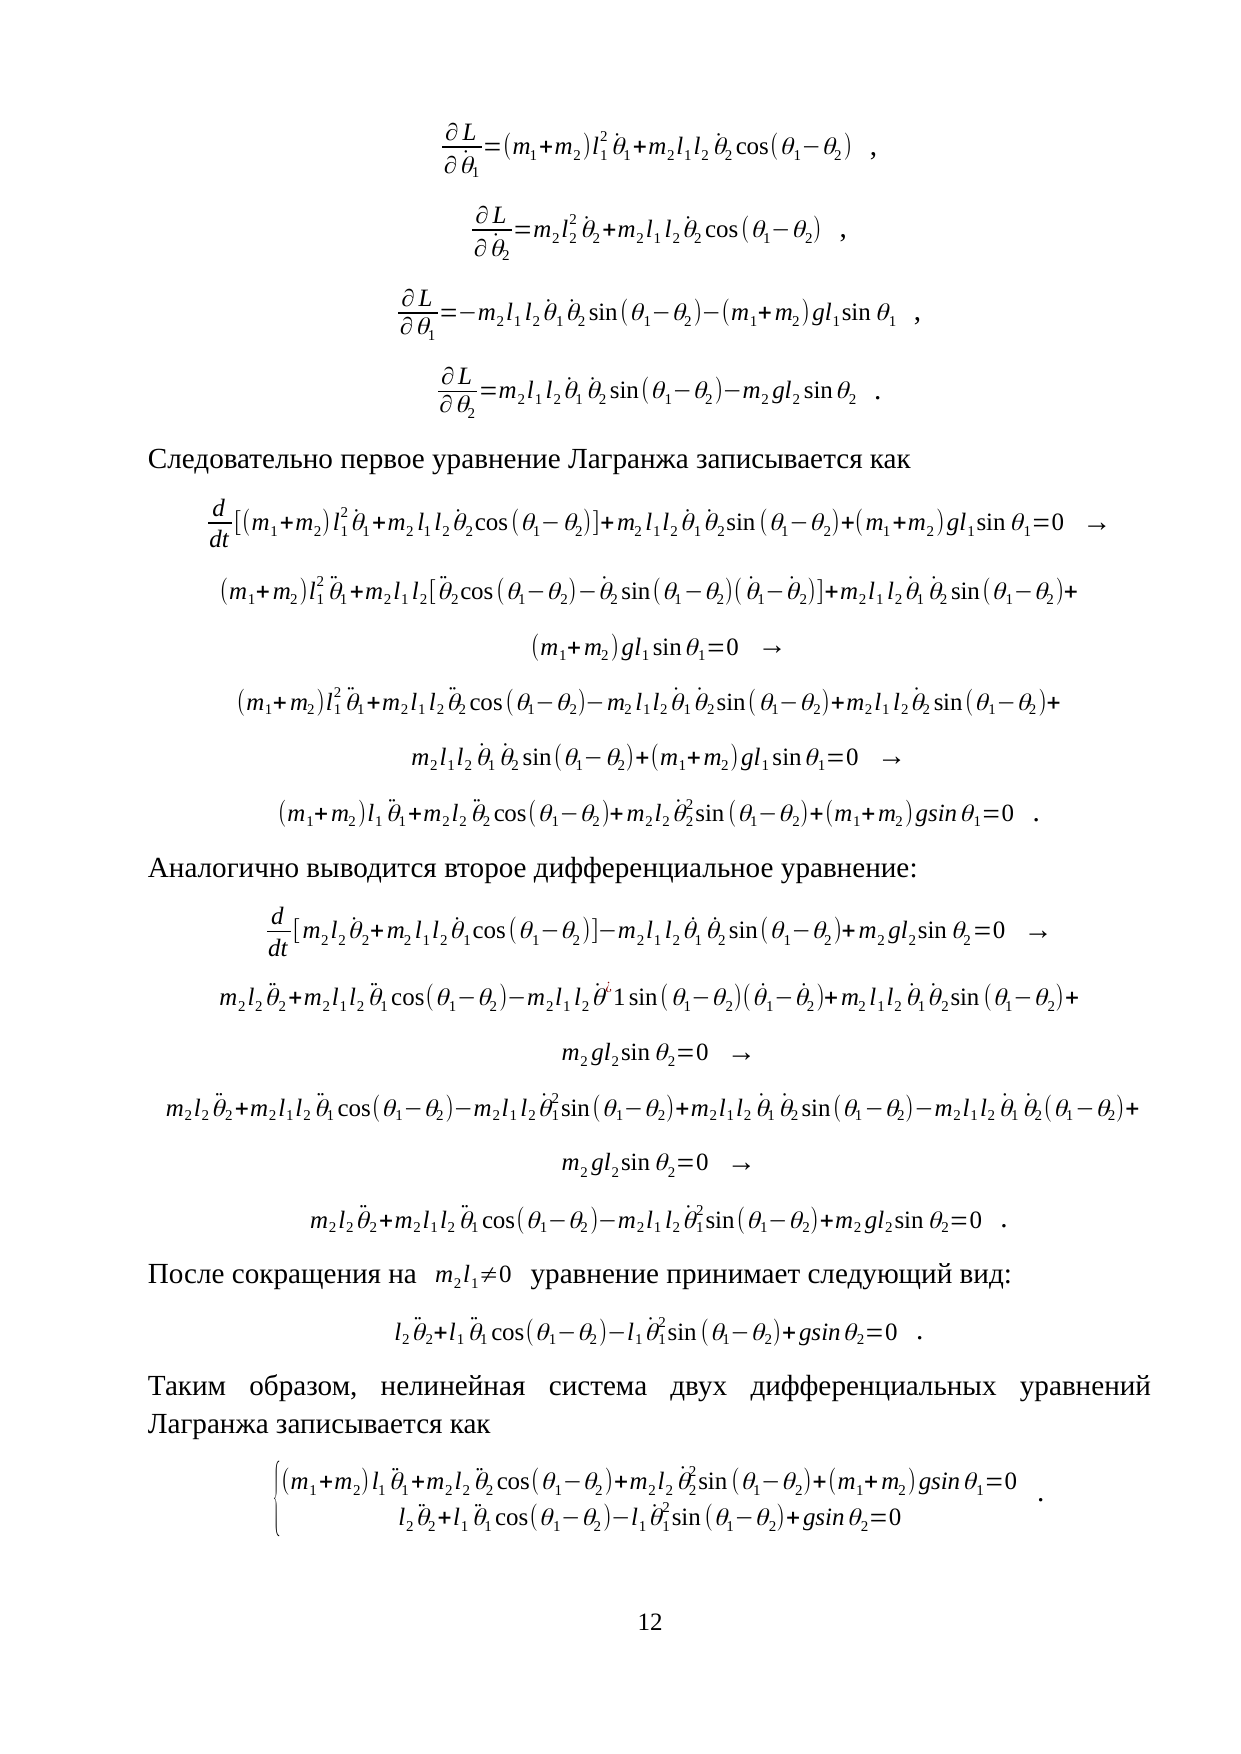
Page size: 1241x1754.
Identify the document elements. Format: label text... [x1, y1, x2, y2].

text , [148, 284, 1152, 343]
text Аналогично выводится второе дифференциальное уравнение: [148, 850, 1152, 883]
text . [148, 1312, 1152, 1348]
text → [148, 738, 1152, 774]
text Следовательно первое уравнение Лагранжа записывается как [148, 441, 1152, 475]
text , [148, 118, 1152, 182]
text . [148, 363, 1152, 422]
text После сокращения науравнение принимает следующий вид: [148, 1256, 1152, 1292]
text → [148, 627, 1152, 664]
text . [148, 1459, 1152, 1538]
text , [148, 201, 1152, 264]
text . [148, 794, 1152, 830]
text → [148, 1144, 1152, 1180]
text Таким образом, нелинейная система двух дифференциальных уравнений Лагранжа записывается как [148, 1368, 1152, 1440]
text . [148, 1200, 1152, 1236]
text → [148, 903, 1152, 962]
text → [148, 1034, 1152, 1070]
text → [148, 494, 1152, 553]
